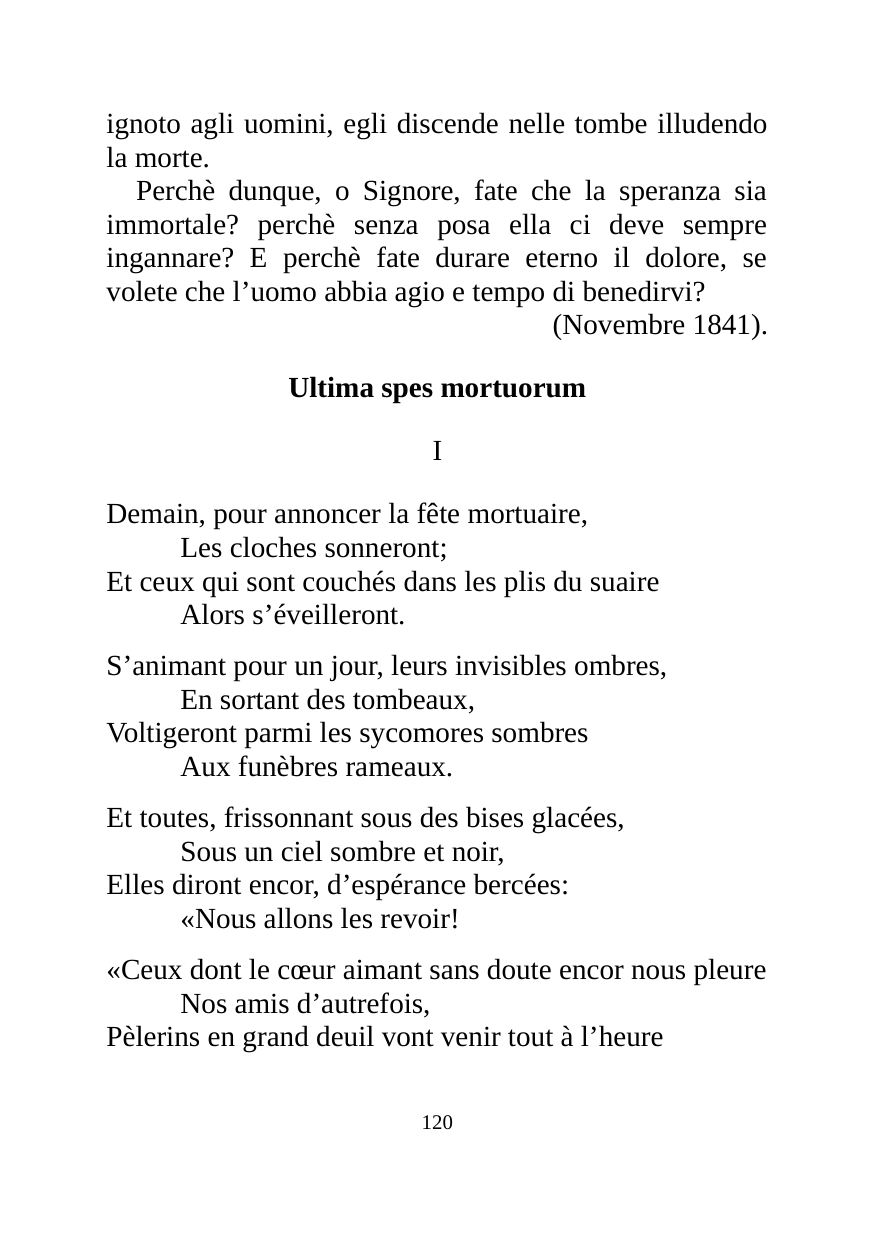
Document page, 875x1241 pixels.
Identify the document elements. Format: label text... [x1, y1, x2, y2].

text Perchè dunque, o Signore, fate che la speranza sia immortale? perchè senza posa ella ci deve sempre ingannare? E perchè fate durare eterno il dolore, se volete che l’uomo abbia agio e tempo di benedirvi? [106, 173, 768, 307]
text (Novembre 1841). [106, 307, 768, 341]
text «Ceux dont le cœur aimant sans doute encor nous pleure Nos amis d’autrefois, Pèlerins en grand deuil vont venir tout à l’heure [106, 952, 768, 1053]
text Demain, pour annoncer la fête mortuaire, Les cloches sonneront; Et ceux qui sont couchés dans les plis du suaire Alors s’éveilleront. [106, 497, 768, 631]
text S’animant pour un jour, leurs invisibles ombres, En sortant des tombeaux, Voltigeront parmi les sycomores sombres Aux funèbres rameaux. [106, 648, 768, 783]
text I [106, 433, 768, 467]
text Et toutes, frissonnant sous des bises glacées, Sous un ciel sombre et noir, Elles diront encor, d’espérance bercées: «Nous allons les revoir! [106, 800, 768, 934]
text ignoto agli uomini, egli discende nelle tombe illudendo la morte. [106, 106, 768, 173]
subtitle Ultima spes mortuorum [106, 371, 768, 404]
